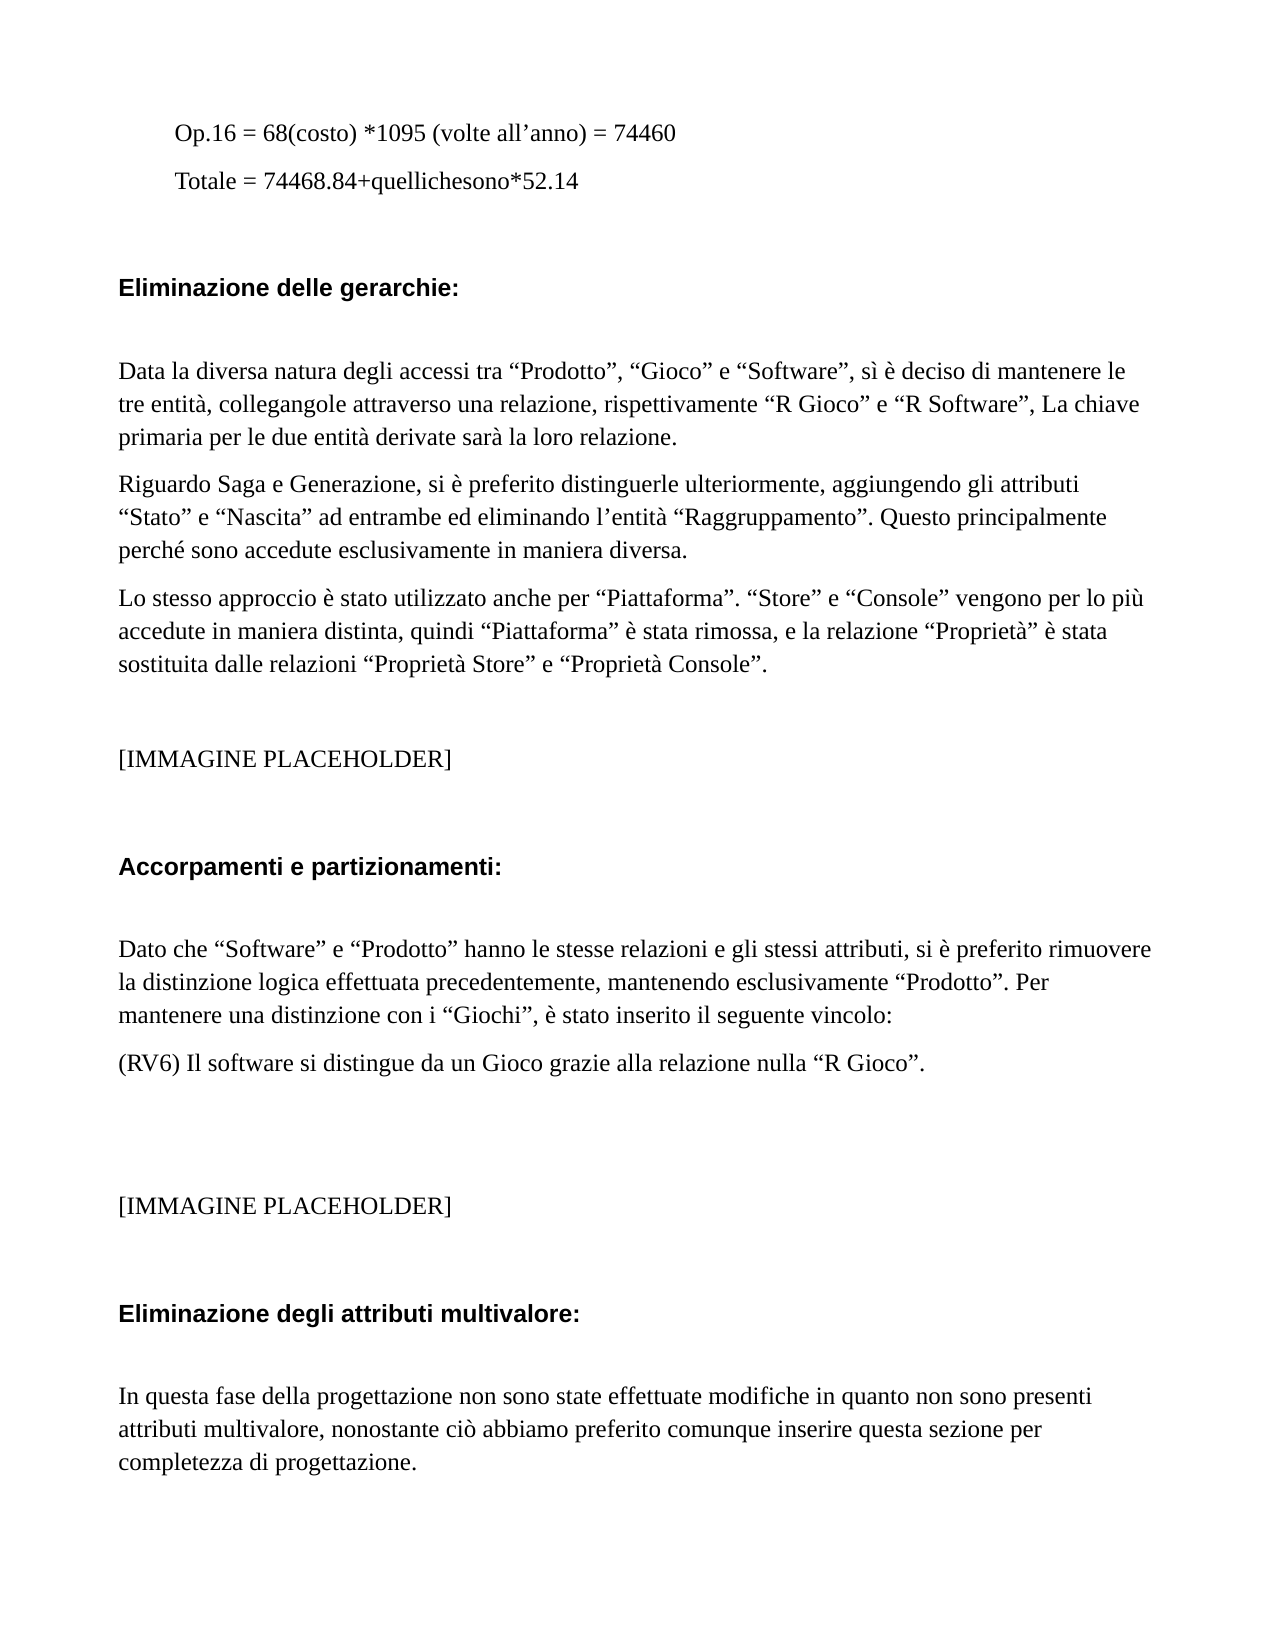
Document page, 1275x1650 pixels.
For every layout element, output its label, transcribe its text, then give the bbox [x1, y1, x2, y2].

text Lo stesso approccio è stato utilizzato anche per “Piattaforma”. “Store” e “Console” vengono per lo più accedute in maniera distinta, quindi “Piattaforma” è stata rimossa, e la relazione “Proprietà” è stata sostituita dalle relazioni “Proprietà Store” e “Proprietà Console”. [118, 583, 1157, 678]
text [IMMAGINE PLACEHOLDER] [118, 1191, 1157, 1220]
text Dato che “Software” e “Prodotto” hanno le stesse relazioni e gli stessi attributi, si è preferito rimuovere la distinzione logica effettuata precedentemente, mantenendo esclusivamente “Prodotto”. Per mantenere una distinzione con i “Giochi”, è stato inserito il seguente vincolo: [118, 934, 1157, 1029]
subtitle Accorpamenti e partizionamenti: [118, 852, 1157, 881]
text In questa fase della progettazione non sono state effettuate modifiche in quanto non sono presenti attributi multivalore, nonostante ciò abbiamo preferito comunque inserire questa sezione per completezza di progettazione. [118, 1381, 1157, 1476]
subtitle Eliminazione delle gerarchie: [118, 273, 1157, 302]
text Data la diversa natura degli accessi tra “Prodotto”, “Gioco” e “Software”, sì è deciso di mantenere le tre entità, collegangole attraverso una relazione, rispettivamente “R Gioco” e “R Software”, La chiave primaria per le due entità derivate sarà la loro relazione. [118, 356, 1157, 451]
text [IMMAGINE PLACEHOLDER] [118, 744, 1157, 773]
text (RV6) Il software si distingue da un Gioco grazie alla relazione nulla “R Gioco”. [118, 1048, 1157, 1077]
text Op.16 = 68(costo) *1095 (volte all’anno) = 74460 [174, 118, 1157, 147]
text Totale = 74468.84+quellichesono*52.14 [174, 166, 1157, 194]
text Riguardo Saga e Generazione, si è preferito distinguerle ulteriormente, aggiungendo gli attributi “Stato” e “Nascita” ad entrambe ed eliminando l’entità “Raggruppamento”. Questo principalmente perché sono accedute esclusivamente in maniera diversa. [118, 469, 1157, 564]
subtitle Eliminazione degli attributi multivalore: [118, 1299, 1157, 1327]
